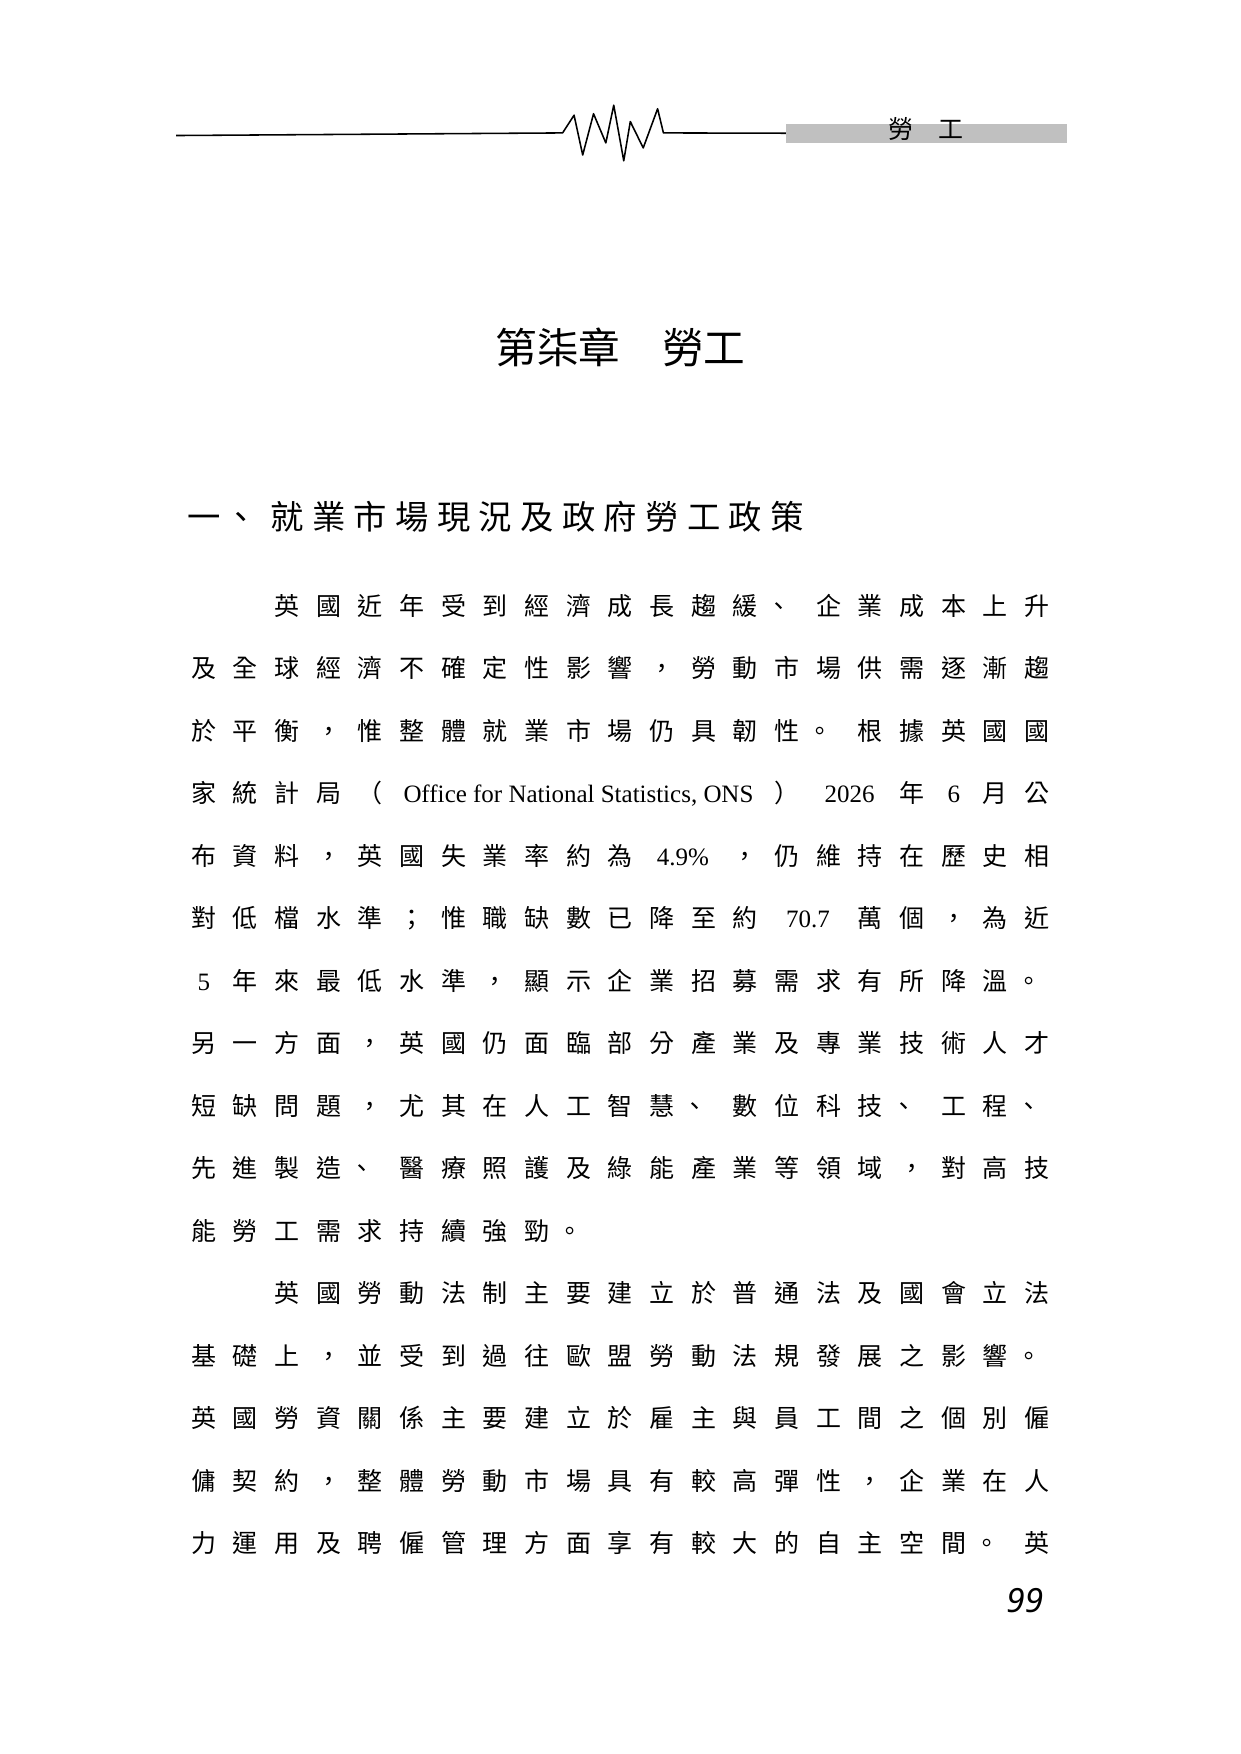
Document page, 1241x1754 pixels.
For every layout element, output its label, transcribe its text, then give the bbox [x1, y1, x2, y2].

text 英國勞動法制主要建立於普通法及國會立法基礎上，並受到過往歐盟勞動法規發展之影響。英國勞資關係主要建立於雇主與員工間之個別僱傭契約，整體勞動市場具有較高彈性，企業在人力運用及聘僱管理方面享有較大的自主空間。英 [183, 1250, 1058, 1563]
text 一、就業市場現況及政府勞工政策 [183, 473, 1058, 536]
text 第柒章 勞工 [183, 304, 1058, 366]
text 英國近年受到經濟成長趨緩、企業成本上升及全球經濟不確定性影響，勞動市場供需逐漸趨於平衡，惟整體就業市場仍具韌性。根據英國國家統計局（Office for National Statistics, ONS）2026年6月公布資料，英國失業率約為4.9%，仍維持在歷史相對低檔水準；惟職缺數已降至約70.7萬個，為近5年來最低水準，顯示企業招募需求有所降溫。另一方面，英國仍面臨部分產業及專業技術人才短缺問題，尤其在人工智慧、數位科技、工程、先進製造、醫療照護及綠能產業等領域，對高技能勞工需求持續強勁。 [183, 563, 1058, 1250]
